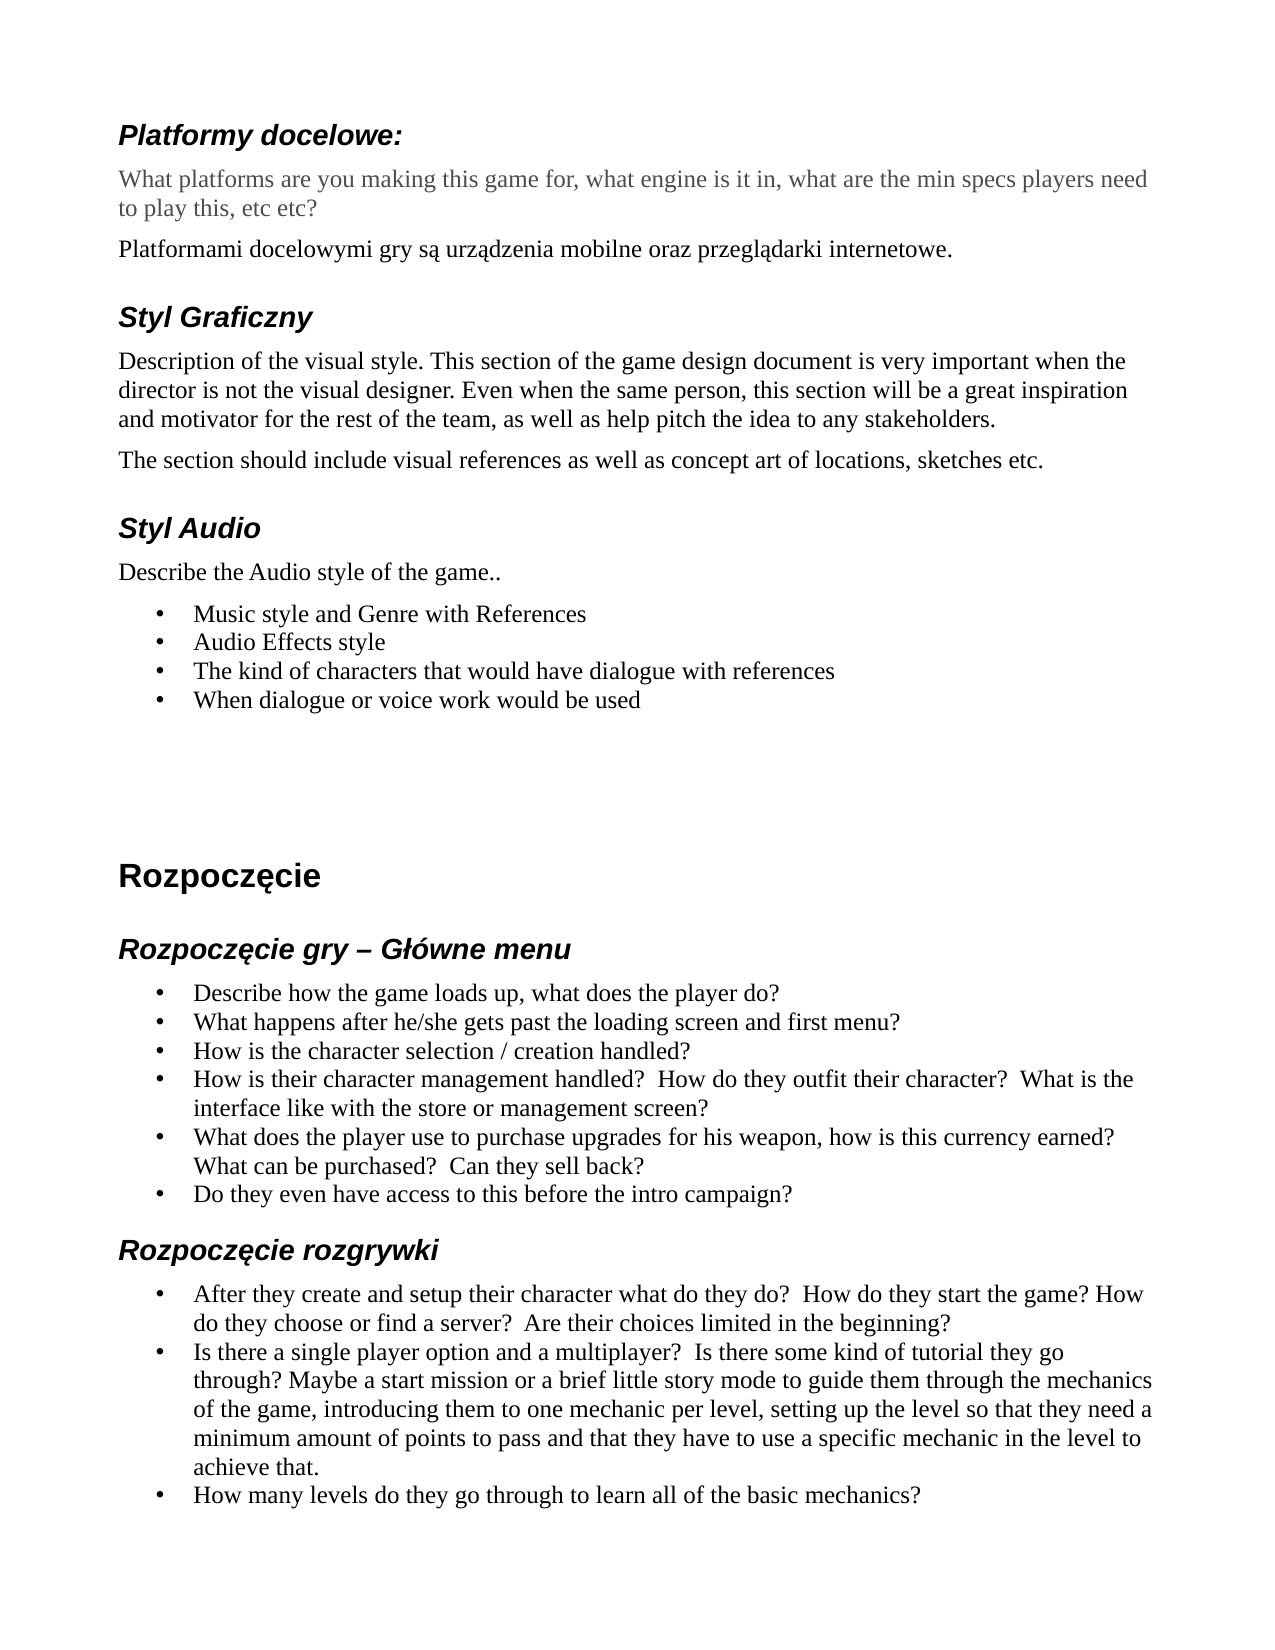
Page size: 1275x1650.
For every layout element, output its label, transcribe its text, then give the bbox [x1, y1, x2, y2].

list Audio Effects style [156, 627, 1157, 656]
list How is the character selection / creation handled? [156, 1036, 1157, 1064]
text Platformami docelowymi gry są urządzenia mobilne oraz przeglądarki internetowe. [118, 234, 1157, 263]
list Do they even have access to this before the intro campaign? [156, 1179, 1157, 1208]
text The section should include visual references as well as concept art of locations, sketches etc. [118, 445, 1157, 474]
text What platforms are you making this game for, what engine is it in, what are the min specs players need to play this, etc etc? [118, 164, 1157, 222]
subtitle Rozpoczęcie [118, 856, 1157, 895]
list Describe how the game loads up, what does the player do? [156, 978, 1157, 1007]
subtitle Styl Graficzny [118, 300, 1157, 334]
list How many levels do they go through to learn all of the basic mechanics? [156, 1481, 1157, 1509]
list After they create and setup their character what do they do? How do they start the game? How do they choose or find a server? Are their choices limited in the beginning? [156, 1279, 1157, 1337]
list When dialogue or voice work would be used [156, 685, 1157, 714]
subtitle Rozpoczęcie gry – Główne menu [118, 932, 1157, 966]
subtitle Styl Audio [118, 511, 1157, 545]
subtitle Platformy docelowe: [118, 118, 1157, 152]
list What does the player use to purchase upgrades for his weapon, how is this currency earned? What can be purchased? Can they sell back? [156, 1122, 1157, 1179]
text Describe the Audio style of the game.. [118, 557, 1157, 586]
list Music style and Genre with References [156, 599, 1157, 627]
list The kind of characters that would have dialogue with references [156, 656, 1157, 685]
list What happens after he/she gets past the loading screen and first menu? [156, 1007, 1157, 1036]
subtitle Rozpoczęcie rozgrywki [118, 1233, 1157, 1267]
text Description of the visual style. This section of the game design document is very important when the director is not the visual designer. Even when the same person, this section will be a great inspiration and motivator for the rest of the team, as well as help pitch the idea to any stakeholders. [118, 346, 1157, 433]
list How is their character management handled? How do they outfit their character? What is the interface like with the store or management screen? [156, 1064, 1157, 1122]
list Is there a single player option and a multiplayer? Is there some kind of tutorial they go through? Maybe a start mission or a brief little story mode to guide them through the mechanics of the game, introducing them to one mechanic per level, setting up the level so that they need a minimum amount of points to pass and that they have to use a specific mechanic in the level to achieve that. [156, 1337, 1157, 1481]
